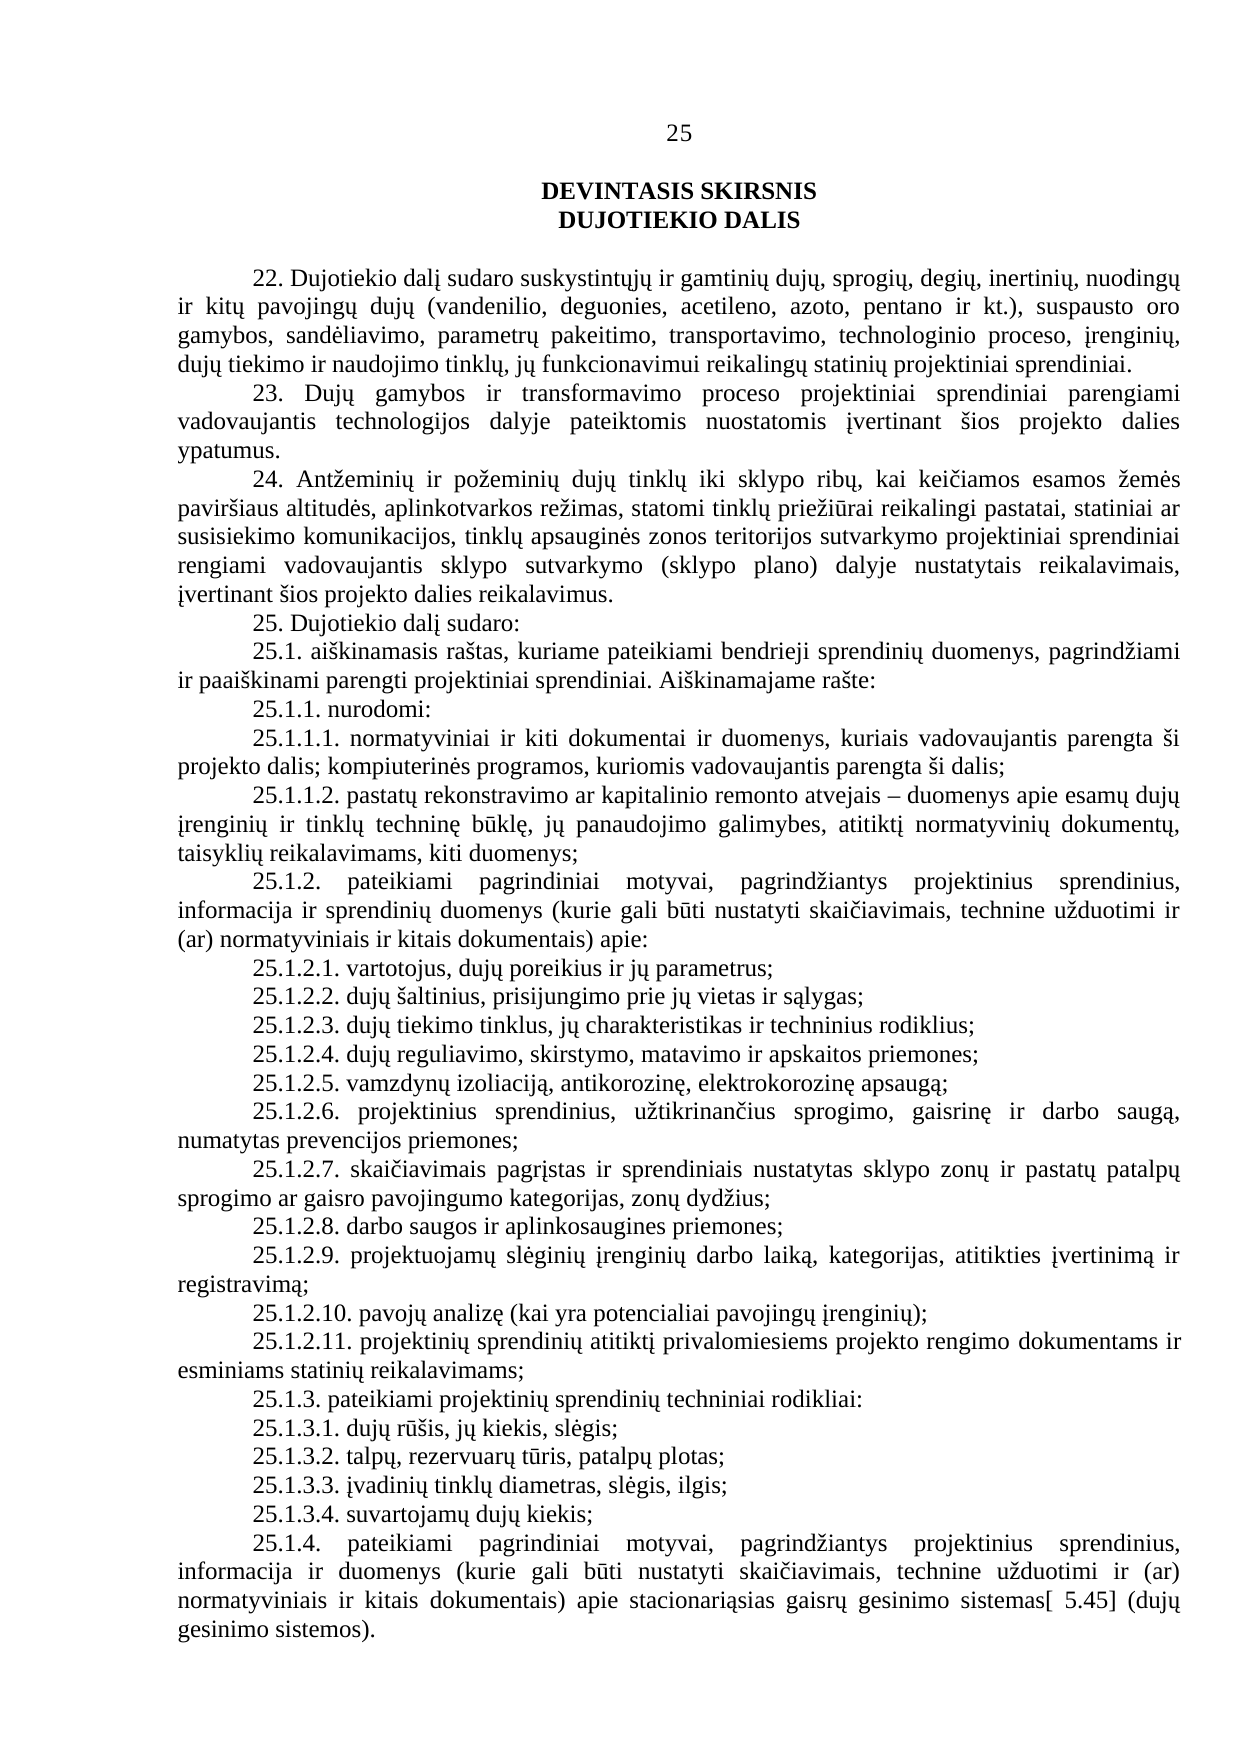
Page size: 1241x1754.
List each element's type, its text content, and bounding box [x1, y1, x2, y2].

text 25.1.2.7. skaičiavimais pagrįstas ir sprendiniais nustatytas sklypo zonų ir pastatų patalpų sprogimo ar gaisro pavojingumo kategorijas, zonų dydžius; [177, 1154, 1181, 1211]
text 25.1.2.2. dujų šaltinius, prisijungimo prie jų vietas ir sąlygas; [177, 981, 1181, 1010]
text 23. Dujų gamybos ir transformavimo proceso projektiniai sprendiniai parengiami vadovaujantis technologijos dalyje pateiktomis nuostatomis įvertinant šios projekto dalies ypatumus. [177, 378, 1181, 464]
text 24. Antžeminių ir požeminių dujų tinklų iki sklypo ribų, kai keičiamos esamos žemės paviršiaus altitudės, aplinkotvarkos režimas, statomi tinklų priežiūrai reikalingi pastatai, statiniai ar susisiekimo komunikacijos, tinklų apsauginės zonos teritorijos sutvarkymo projektiniai sprendiniai rengiami vadovaujantis sklypo sutvarkymo (sklypo plano) dalyje nustatytais reikalavimais, įvertinant šios projekto dalies reikalavimus. [177, 464, 1181, 608]
text 25.1.2. pateikiami pagrindiniai motyvai, pagrindžiantys projektinius sprendinius, informacija ir sprendinių duomenys (kurie gali būti nustatyti skaičiavimais, technine užduotimi ir (ar) normatyviniais ir kitais dokumentais) apie: [177, 866, 1181, 953]
text 25.1.3.4. suvartojamų dujų kiekis; [177, 1499, 1181, 1528]
text 25.1.1. nurodomi: [177, 694, 1181, 723]
text 25.1.1.1. normatyviniai ir kiti dokumentai ir duomenys, kuriais vadovaujantis parengta ši projekto dalis; kompiuterinės programos, kuriomis vadovaujantis parengta ši dalis; [177, 723, 1181, 780]
text 25.1.2.6. projektinius sprendinius, užtikrinančius sprogimo, gaisrinę ir darbo saugą, numatytas prevencijos priemones; [177, 1096, 1181, 1154]
text 25.1.3.3. įvadinių tinklų diametras, slėgis, ilgis; [177, 1470, 1181, 1499]
text 25.1.2.8. darbo saugos ir aplinkosaugines priemones; [177, 1211, 1181, 1240]
text DEVINTASIS SKIRSNIS [177, 176, 1181, 205]
text 25.1.2.3. dujų tiekimo tinklus, jų charakteristikas ir techninius rodiklius; [177, 1010, 1181, 1039]
text 25.1.2.5. vamzdynų izoliaciją, antikorozinę, elektrokorozinę apsaugą; [177, 1068, 1181, 1096]
text 25.1.2.10. pavojų analizę (kai yra potencialiai pavojingų įrenginių); [177, 1298, 1181, 1326]
text 22. Dujotiekio dalį sudaro suskystintųjų ir gamtinių dujų, sprogių, degių, inertinių, nuodingų ir kitų pavojingų dujų (vandenilio, deguonies, acetileno, azoto, pentano ir kt.), suspausto oro gamybos, sandėliavimo, parametrų pakeitimo, transportavimo, technologinio proceso, įrenginių, dujų tiekimo ir naudojimo tinklų, jų funkcionavimui reikalingų statinių projektiniai sprendiniai. [177, 263, 1181, 378]
text 25.1.3. pateikiami projektinių sprendinių techniniai rodikliai: [177, 1384, 1181, 1413]
text 25.1. aiškinamasis raštas, kuriame pateikiami bendrieji sprendinių duomenys, pagrindžiami ir paaiškinami parengti projektiniai sprendiniai. Aiškinamajame rašte: [177, 636, 1181, 694]
text 25.1.2.4. dujų reguliavimo, skirstymo, matavimo ir apskaitos priemones; [177, 1039, 1181, 1068]
text 25.1.1.2. pastatų rekonstravimo ar kapitalinio remonto atvejais – duomenys apie esamų dujų įrenginių ir tinklų techninę būklę, jų panaudojimo galimybes, atitiktį normatyvinių dokumentų, taisyklių reikalavimams, kiti duomenys; [177, 780, 1181, 866]
text 25.1.3.1. dujų rūšis, jų kiekis, slėgis; [177, 1413, 1181, 1441]
text 25.1.4. pateikiami pagrindiniai motyvai, pagrindžiantys projektinius sprendinius, informacija ir duomenys (kurie gali būti nustatyti skaičiavimais, technine užduotimi ir (ar) normatyviniais ir kitais dokumentais) apie stacionariąsias gaisrų gesinimo sistemas[ 5.45] (dujų gesinimo sistemos). [177, 1528, 1181, 1643]
text 25.1.2.9. projektuojamų slėginių įrenginių darbo laiką, kategorijas, atitikties įvertinimą ir registravimą; [177, 1240, 1181, 1298]
text 25. Dujotiekio dalį sudaro: [177, 608, 1181, 636]
text 25.1.2.11. projektinių sprendinių atitiktį privalomiesiems projekto rengimo dokumentams ir esminiams statinių reikalavimams; [177, 1326, 1181, 1384]
text 25.1.3.2. talpų, rezervuarų tūris, patalpų plotas; [177, 1441, 1181, 1470]
text 25.1.2.1. vartotojus, dujų poreikius ir jų parametrus; [177, 953, 1181, 981]
text DUJOTIEKIO DALIS [177, 205, 1181, 234]
